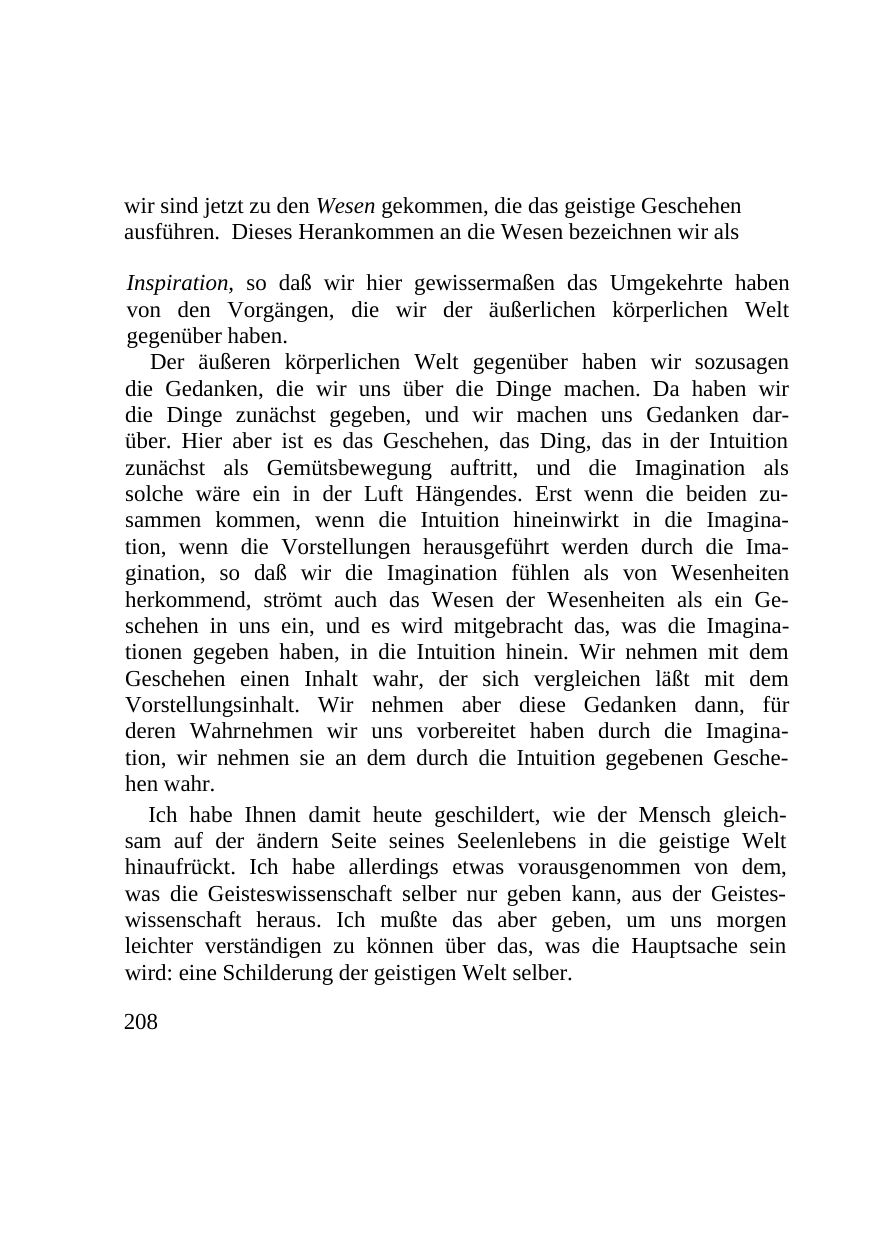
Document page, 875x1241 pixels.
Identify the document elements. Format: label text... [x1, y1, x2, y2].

text 208 [123, 1008, 791, 1034]
text wir sind jetzt zu den Wesen gekommen, die das geistige Geschehen ausführen. Dieses Herankommen an die Wesen bezeichnen wir als [124, 192, 791, 244]
text Inspiration, so daß wir hier gewissermaßen das Umgekehrte haben von den Vorgängen, die wir der äußerlichen körperlichen Welt gegenüber haben. [126, 269, 791, 348]
text Der äußeren körperlichen Welt gegenüber haben wir sozusagen die Gedanken, die wir uns über die Dinge machen. Da haben wir die Dinge zunächst gegeben, und wir machen uns Gedanken dar- über. Hier aber ist es das Geschehen, das Ding, das in der Intuition zunächst als Gemütsbewegung auftritt, und die Imagination als solche wäre ein in der Luft Hängendes. Erst wenn die beiden zu- sammen kommen, wenn die Intuition hineinwirkt in die Imagina- tion, wenn die Vorstellungen herausgeführt werden durch die Ima- gination, so daß wir die Imagination fühlen als von Wesenheiten herkommend, strömt auch das Wesen der Wesenheiten als ein Ge- schehen in uns ein, und es wird mitgebracht das, was die Imagina- tionen gegeben haben, in die Intuition hinein. Wir nehmen mit dem Geschehen einen Inhalt wahr, der sich vergleichen läßt mit dem Vorstellungsinhalt. Wir nehmen aber diese Gedanken dann, für deren Wahrnehmen wir uns vorbereitet haben durch die Imagina- tion, wir nehmen sie an dem durch die Intuition gegebenen Gesche- hen wahr. [125, 348, 790, 796]
text Ich habe Ihnen damit heute geschildert, wie der Mensch gleich- sam auf der ändern Seite seines Seelenlebens in die geistige Welt hinaufrückt. Ich habe allerdings etwas vorausgenommen von dem, was die Geisteswissenschaft selber nur geben kann, aus der Geistes- wissenschaft heraus. Ich mußte das aber geben, um uns morgen leichter verständigen zu können über das, was die Hauptsache sein wird: eine Schilderung der geistigen Welt selber. [124, 801, 787, 985]
